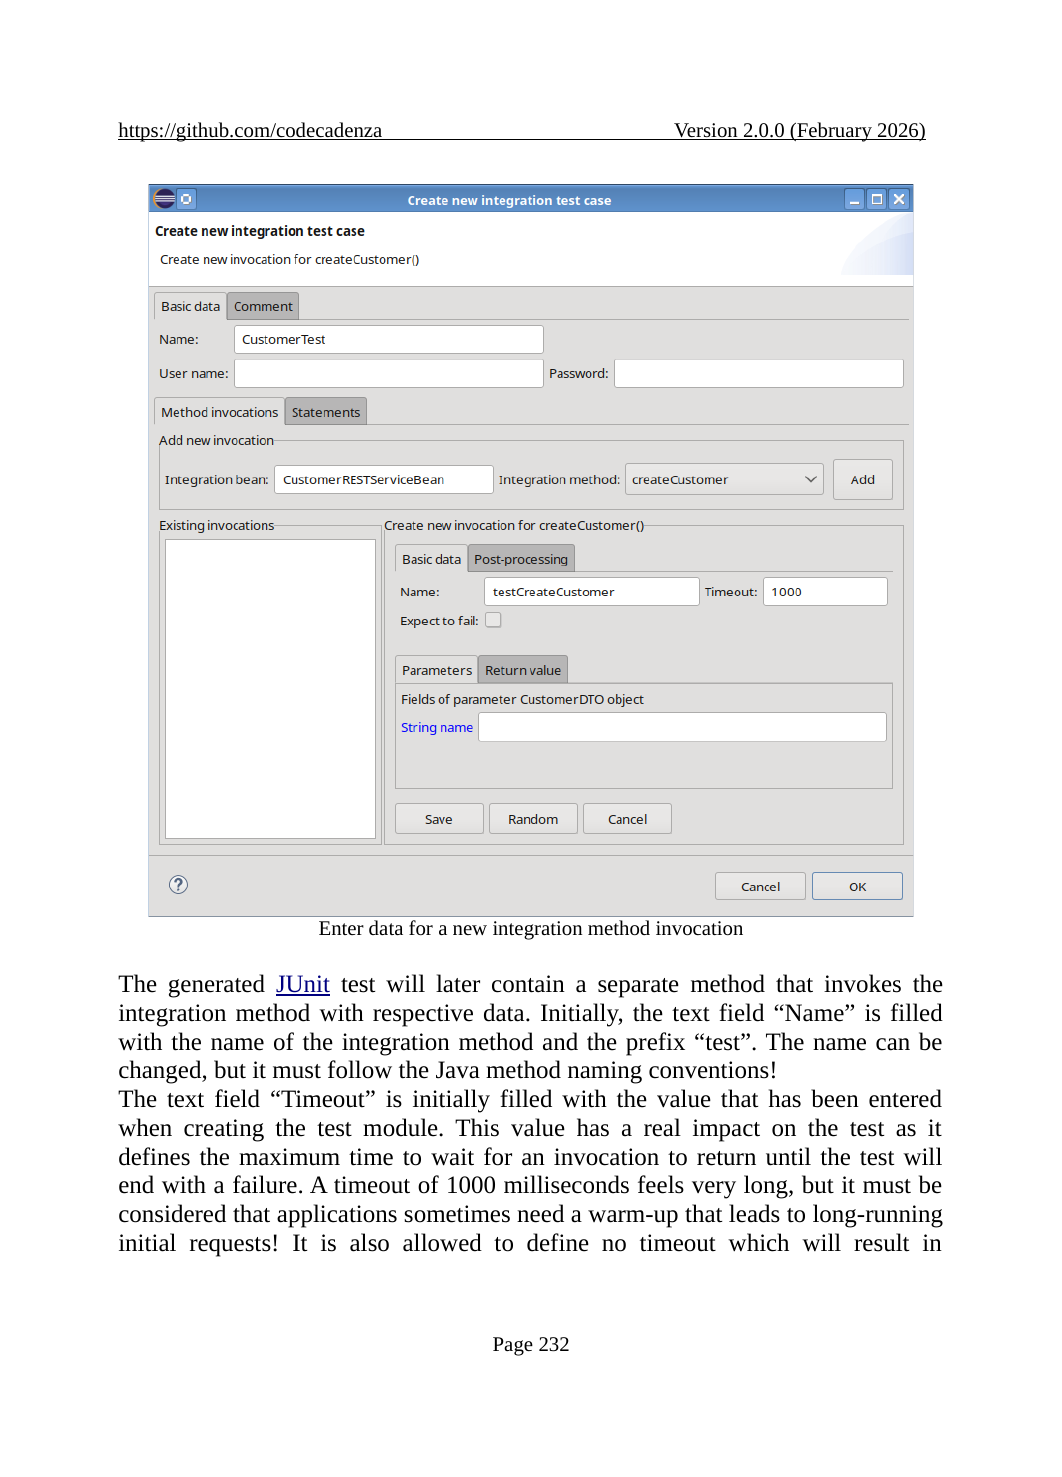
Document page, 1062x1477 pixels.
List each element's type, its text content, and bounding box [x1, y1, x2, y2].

text Enter data for a new integration method invocation [148, 917, 913, 940]
picture [148, 184, 914, 917]
text The text field “Timeout” is initially filled with the value that has been entered when creating the test module. This value has a real impact on the test as it defines the maximum time to wait for an invocation to return until the test will end with a failure. A timeout of 1000 milliseconds feels very long, but it must be considered that applications sometimes need a warm-up that leads to long-running initial requests! It is also allowed to define no timeout which will result in [118, 1084, 944, 1257]
text The generated JUnit test will later contain a separate method that invokes the integration method with respective data. Initially, the text field “Name” is filled with the name of the integration method and the prefix “test”. The name can be changed, but it must follow the Java method naming conventions! [118, 969, 944, 1084]
